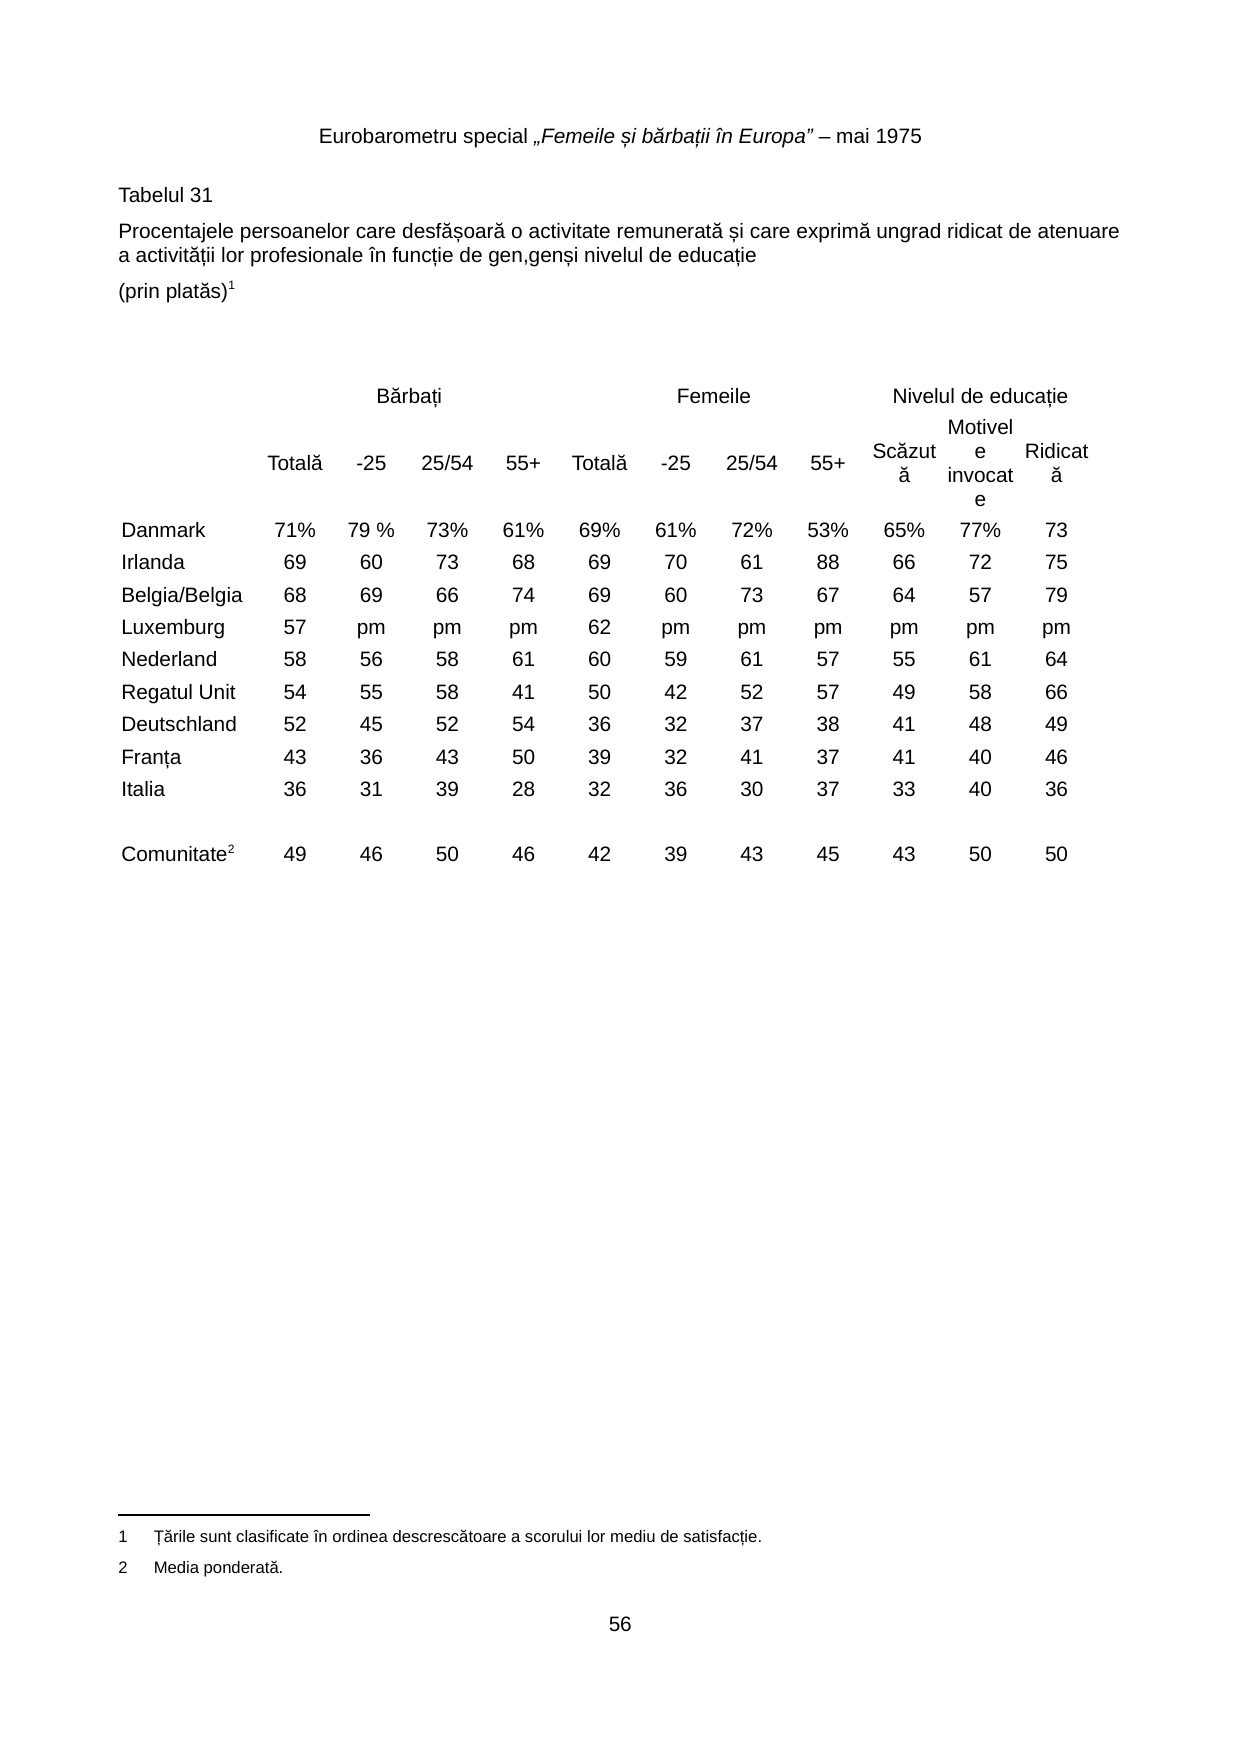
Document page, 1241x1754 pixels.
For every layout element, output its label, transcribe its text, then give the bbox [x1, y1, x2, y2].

table_cell pm [409, 611, 485, 643]
table_cell 32 [638, 708, 714, 740]
table_cell 69% [561, 514, 637, 546]
table_cell Totală [561, 412, 637, 513]
table_cell Franța [118, 740, 257, 773]
table_cell 64 [1018, 643, 1094, 676]
table_cell 36 [561, 708, 637, 740]
table_cell 50 [409, 838, 485, 870]
table_header Femeile [561, 380, 866, 412]
table_cell [1018, 805, 1094, 837]
table_cell 61% [638, 514, 714, 546]
table_cell 52 [714, 676, 790, 708]
table_cell 32 [638, 740, 714, 773]
table_cell 79 % [333, 514, 409, 546]
table_cell -25 [333, 412, 409, 513]
table_cell 49 [257, 838, 333, 870]
table_cell 50 [485, 740, 561, 773]
table_cell 52 [257, 708, 333, 740]
table_cell Regatul Unit [118, 676, 257, 708]
table_cell 43 [866, 838, 942, 870]
table_cell 36 [638, 773, 714, 805]
table_cell 28 [485, 773, 561, 805]
table_cell [333, 805, 409, 837]
table_cell [790, 805, 866, 837]
table_cell 41 [866, 740, 942, 773]
table_cell 61 [714, 643, 790, 676]
table_cell 57 [790, 643, 866, 676]
table_cell 56 [333, 643, 409, 676]
table_cell 38 [790, 708, 866, 740]
table_cell 31 [333, 773, 409, 805]
table_cell Belgia/Belgia [118, 578, 257, 611]
table_cell [118, 412, 257, 513]
table_cell 37 [790, 773, 866, 805]
text Țările sunt clasificate în ordinea descrescătoare a scorului lor mediu de satisfacție. [118, 1527, 1122, 1546]
table_cell [561, 805, 637, 837]
text Tabelul 31 [118, 183, 1122, 207]
text (prin platăs) [118, 278, 1122, 302]
table_cell 59 [638, 643, 714, 676]
table_cell Danmark [118, 514, 257, 546]
table_cell 61 [714, 546, 790, 578]
table_cell 69 [333, 578, 409, 611]
table_cell 53% [790, 514, 866, 546]
table_cell 69 [561, 546, 637, 578]
table_cell Motivele invocate [942, 412, 1018, 513]
table_cell 57 [790, 676, 866, 708]
table_cell 54 [257, 676, 333, 708]
table_cell 43 [257, 740, 333, 773]
table_cell 37 [790, 740, 866, 773]
table_cell 41 [866, 708, 942, 740]
table_cell [866, 805, 942, 837]
table_cell 60 [561, 643, 637, 676]
table_cell [409, 805, 485, 837]
table_cell 62 [561, 611, 637, 643]
table_cell 55 [333, 676, 409, 708]
table_cell 42 [638, 676, 714, 708]
table_cell [942, 805, 1018, 837]
table_cell 61% [485, 514, 561, 546]
table_cell [257, 805, 333, 837]
table_cell 67 [790, 578, 866, 611]
table_cell 72 [942, 546, 1018, 578]
text Procentajele persoanelor care desfășoară o activitate remunerată și care exprimă ungrad ridicat de atenuare a activității lor profesionale în funcție de gen,genși nivelul de educație [118, 219, 1122, 267]
table_cell 61 [485, 643, 561, 676]
table_cell 88 [790, 546, 866, 578]
table_cell Luxemburg [118, 611, 257, 643]
table_cell 33 [866, 773, 942, 805]
table_cell pm [942, 611, 1018, 643]
table_cell Irlanda [118, 546, 257, 578]
table_cell 30 [714, 773, 790, 805]
table_cell 66 [866, 546, 942, 578]
table_cell 58 [409, 676, 485, 708]
table_cell 32 [561, 773, 637, 805]
table_cell 74 [485, 578, 561, 611]
table_cell 55+ [790, 412, 866, 513]
table_cell 25/54 [409, 412, 485, 513]
table_cell 71% [257, 514, 333, 546]
table_cell 75 [1018, 546, 1094, 578]
table_cell 49 [866, 676, 942, 708]
table_cell 60 [333, 546, 409, 578]
table_cell 64 [866, 578, 942, 611]
table_cell 43 [714, 838, 790, 870]
table_cell 39 [409, 773, 485, 805]
table_cell 72% [714, 514, 790, 546]
table_cell [638, 805, 714, 837]
table_cell 48 [942, 708, 1018, 740]
table_cell [118, 805, 257, 837]
table_cell 25/54 [714, 412, 790, 513]
table_cell Scăzută [866, 412, 942, 513]
table_header [118, 380, 257, 412]
table_cell 45 [790, 838, 866, 870]
table_cell 55+ [485, 412, 561, 513]
table_cell pm [790, 611, 866, 643]
table_cell 69 [257, 546, 333, 578]
table_cell Comunitate [118, 838, 257, 870]
table_cell 50 [1018, 838, 1094, 870]
table_cell 73 [409, 546, 485, 578]
table_header Bărbați [257, 380, 561, 412]
table_cell 66 [409, 578, 485, 611]
table_cell 55 [866, 643, 942, 676]
table_cell 65% [866, 514, 942, 546]
table_cell 58 [942, 676, 1018, 708]
table_cell -25 [638, 412, 714, 513]
table_cell 66 [1018, 676, 1094, 708]
table_cell 42 [561, 838, 637, 870]
table_cell 60 [638, 578, 714, 611]
table_cell 58 [257, 643, 333, 676]
table_cell pm [866, 611, 942, 643]
table_cell pm [485, 611, 561, 643]
table_cell Totală [257, 412, 333, 513]
table_cell [714, 805, 790, 837]
table_cell pm [1018, 611, 1094, 643]
table_cell [485, 805, 561, 837]
table_cell 50 [561, 676, 637, 708]
table_cell 73 [1018, 514, 1094, 546]
table_cell 36 [1018, 773, 1094, 805]
table_cell 39 [561, 740, 637, 773]
table_cell Nederland [118, 643, 257, 676]
table_cell 40 [942, 773, 1018, 805]
table_cell pm [638, 611, 714, 643]
table_cell pm [714, 611, 790, 643]
table_cell 77% [942, 514, 1018, 546]
table_cell 73 [714, 578, 790, 611]
table_cell 50 [942, 838, 1018, 870]
table_cell 68 [257, 578, 333, 611]
table_cell 41 [714, 740, 790, 773]
table_cell 57 [257, 611, 333, 643]
table_cell 49 [1018, 708, 1094, 740]
table_cell Ridicată [1018, 412, 1094, 513]
table_cell 40 [942, 740, 1018, 773]
table_cell pm [333, 611, 409, 643]
table_cell 79 [1018, 578, 1094, 611]
table_cell 43 [409, 740, 485, 773]
table_cell 69 [561, 578, 637, 611]
table_cell 58 [409, 643, 485, 676]
table_cell 41 [485, 676, 561, 708]
table_cell 57 [942, 578, 1018, 611]
table_cell 46 [485, 838, 561, 870]
table_cell 37 [714, 708, 790, 740]
table_cell 52 [409, 708, 485, 740]
table_cell 45 [333, 708, 409, 740]
table_cell 46 [1018, 740, 1094, 773]
table_cell 73% [409, 514, 485, 546]
table_cell 70 [638, 546, 714, 578]
table_cell 36 [257, 773, 333, 805]
table_cell 61 [942, 643, 1018, 676]
table_cell Deutschland [118, 708, 257, 740]
table_cell 68 [485, 546, 561, 578]
table_cell 54 [485, 708, 561, 740]
table_cell 46 [333, 838, 409, 870]
table_header Nivelul de educație [866, 380, 1094, 412]
table_cell 39 [638, 838, 714, 870]
table_cell 36 [333, 740, 409, 773]
table_cell Italia [118, 773, 257, 805]
